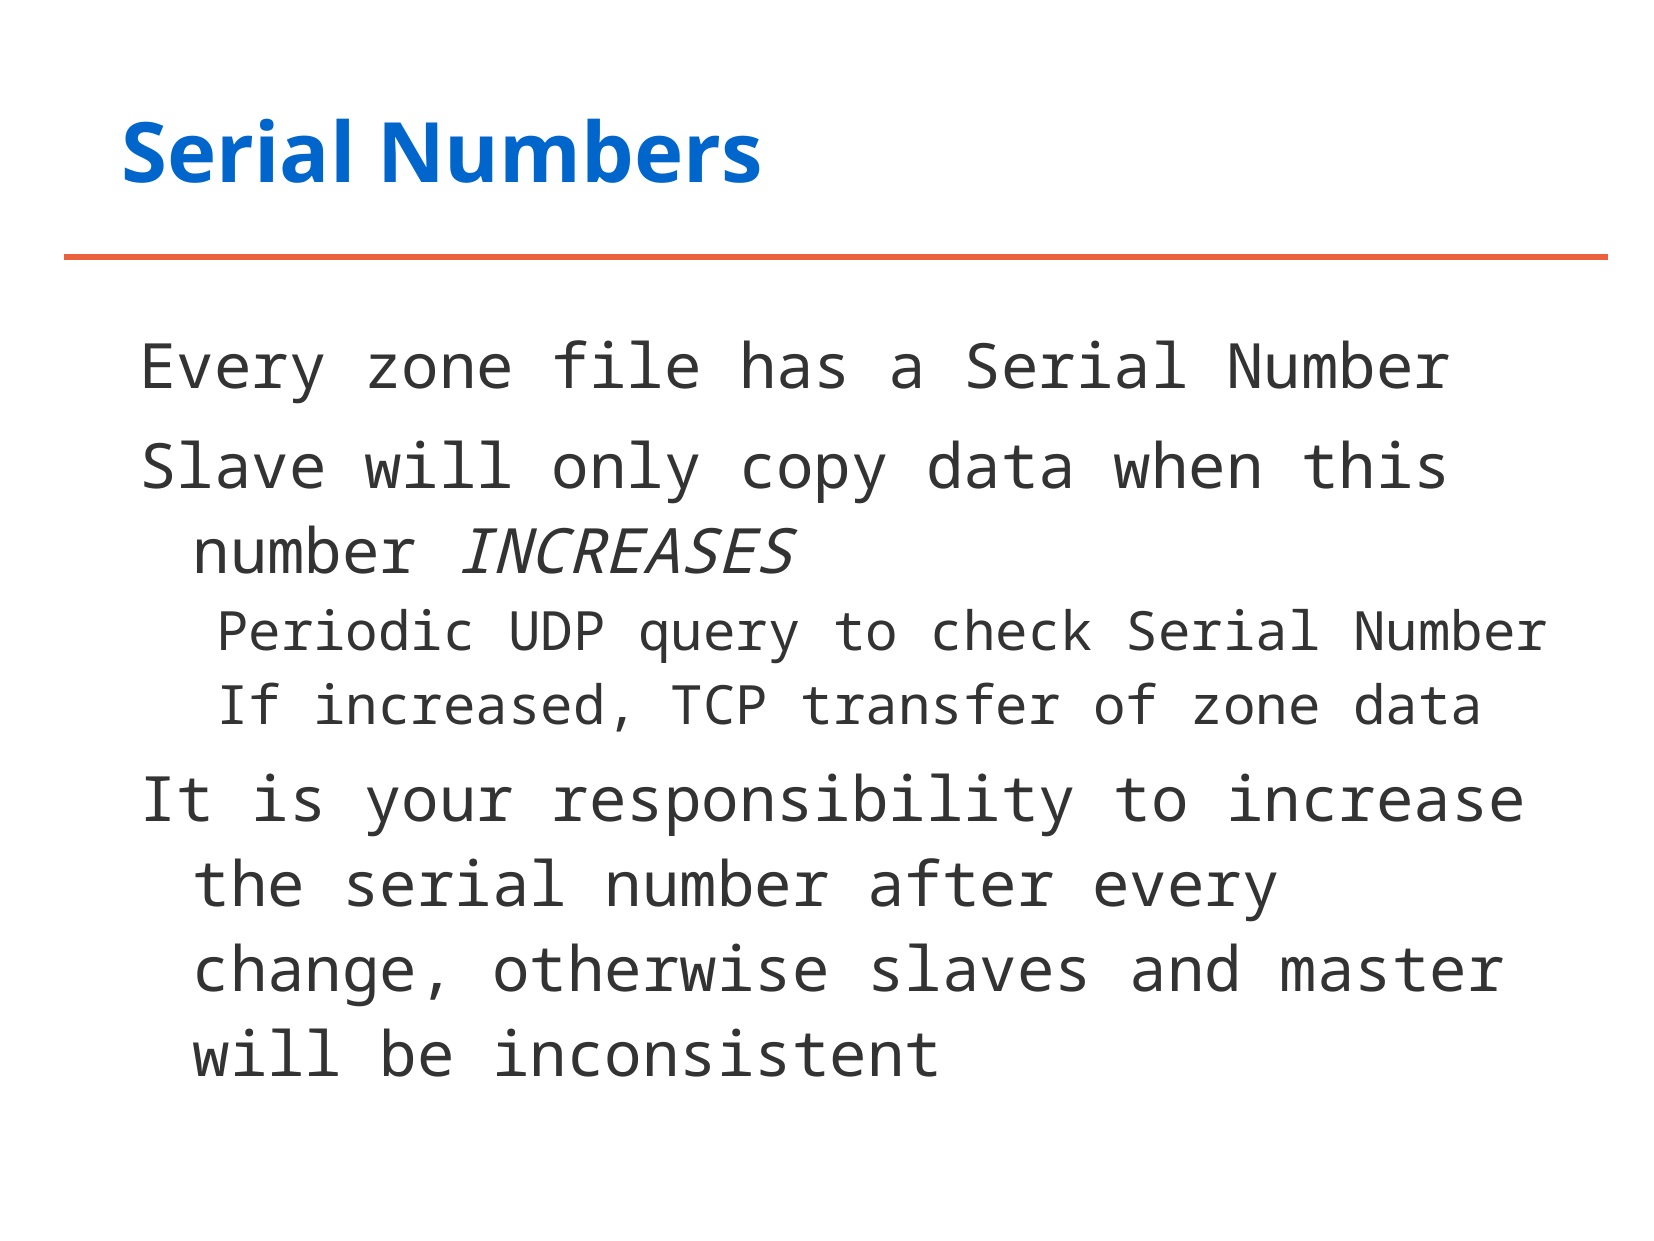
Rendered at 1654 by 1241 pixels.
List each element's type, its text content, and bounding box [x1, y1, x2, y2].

title Serial Numbers [121, 46, 1534, 254]
list Every zone file has a Serial Number Slave will only copy data when this number INCREASES Periodic UDP query to check Serial Number If increased, TCP transfer of zone data It is your responsibility to increase the serial number after every change, otherwise slaves and master will be inconsistent [121, 322, 1561, 1133]
